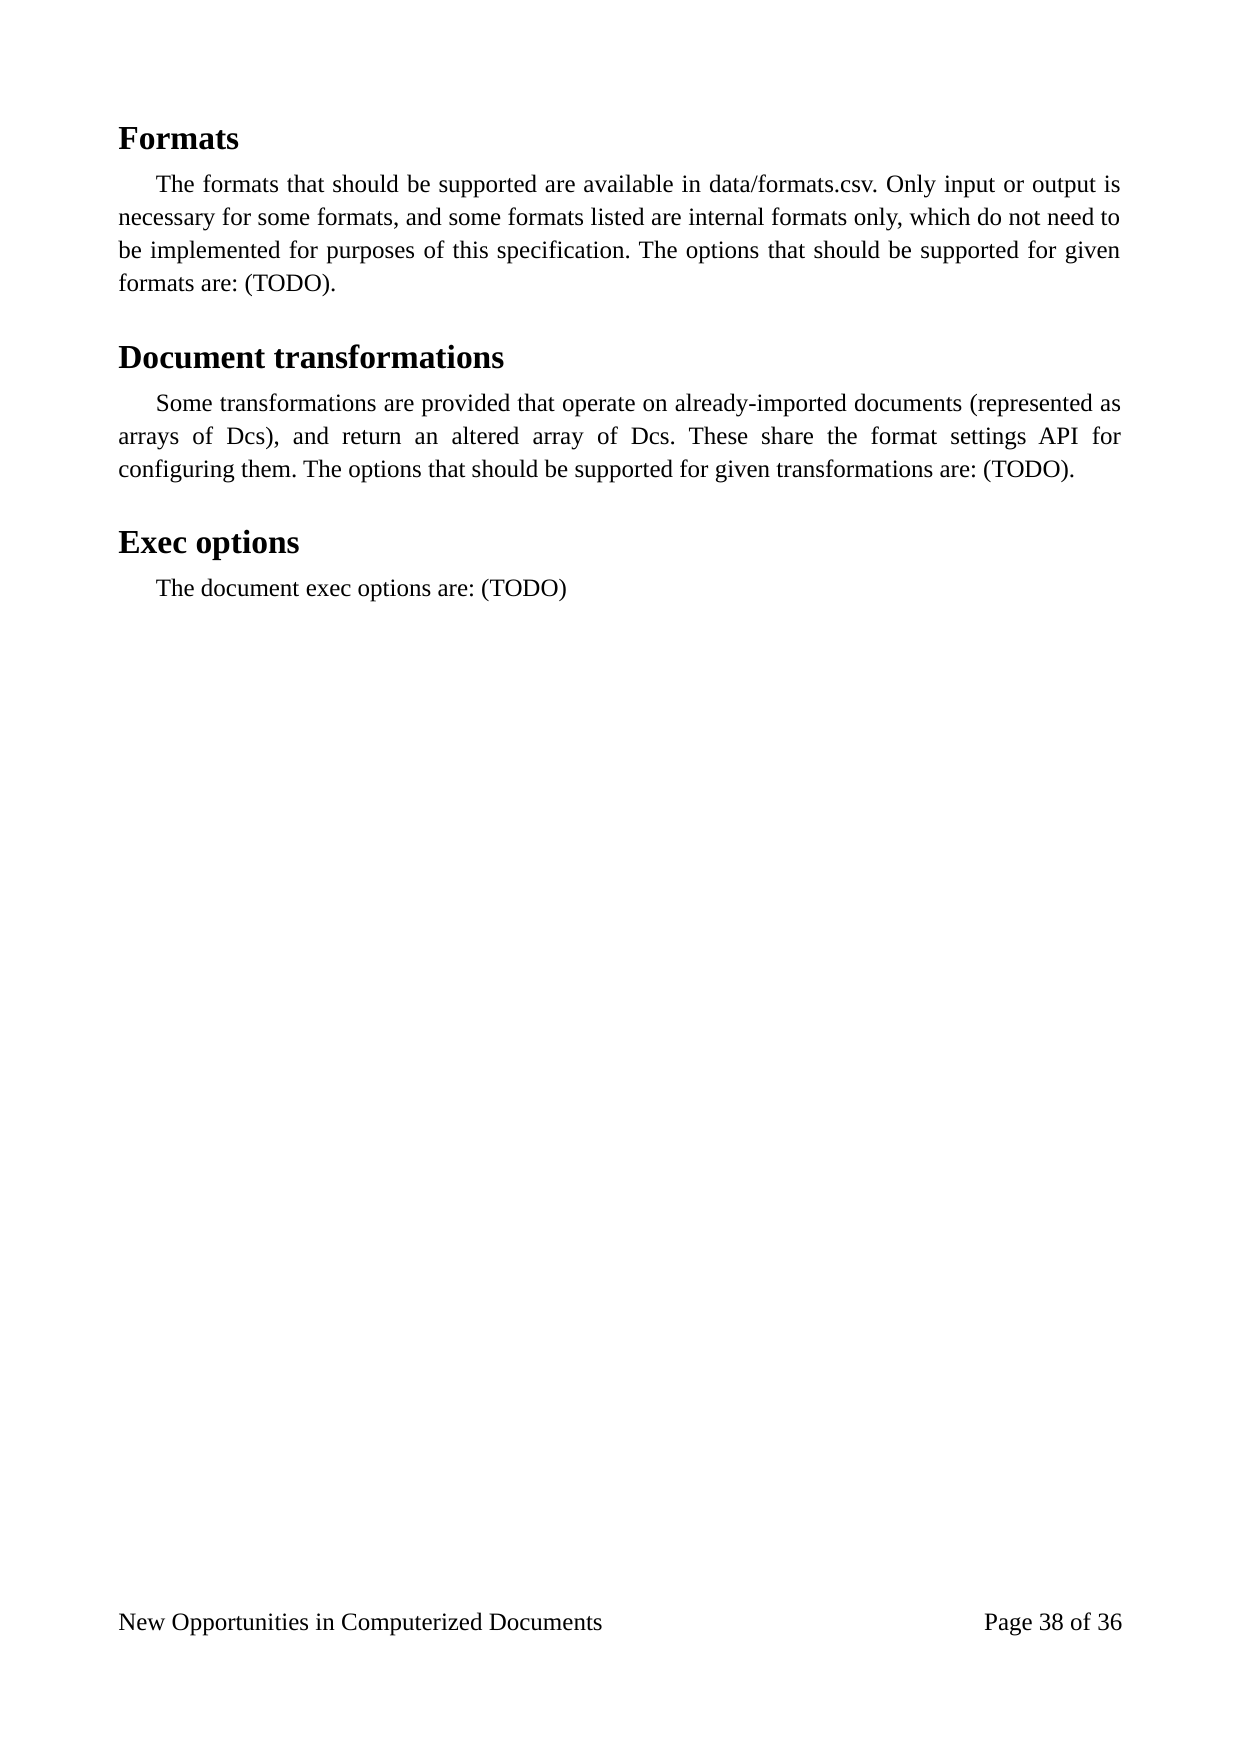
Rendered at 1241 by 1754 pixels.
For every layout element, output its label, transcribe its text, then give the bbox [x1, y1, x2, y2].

subtitle Exec options [118, 522, 1122, 561]
text The document exec options are: (TODO) [118, 573, 1122, 602]
subtitle Formats [118, 118, 1122, 157]
text Some transformations are provided that operate on already-imported documents (represented as arrays of Dcs), and return an altered array of Dcs. These share the format settings API for configuring them. The options that should be supported for given transformations are: (TODO). [118, 388, 1122, 483]
text The formats that should be supported are available in data/formats.csv. Only input or output is necessary for some formats, and some formats listed are internal formats only, which do not need to be implemented for purposes of this specification. The options that should be supported for given formats are: (TODO). [118, 169, 1122, 297]
subtitle Document transformations [118, 337, 1122, 375]
